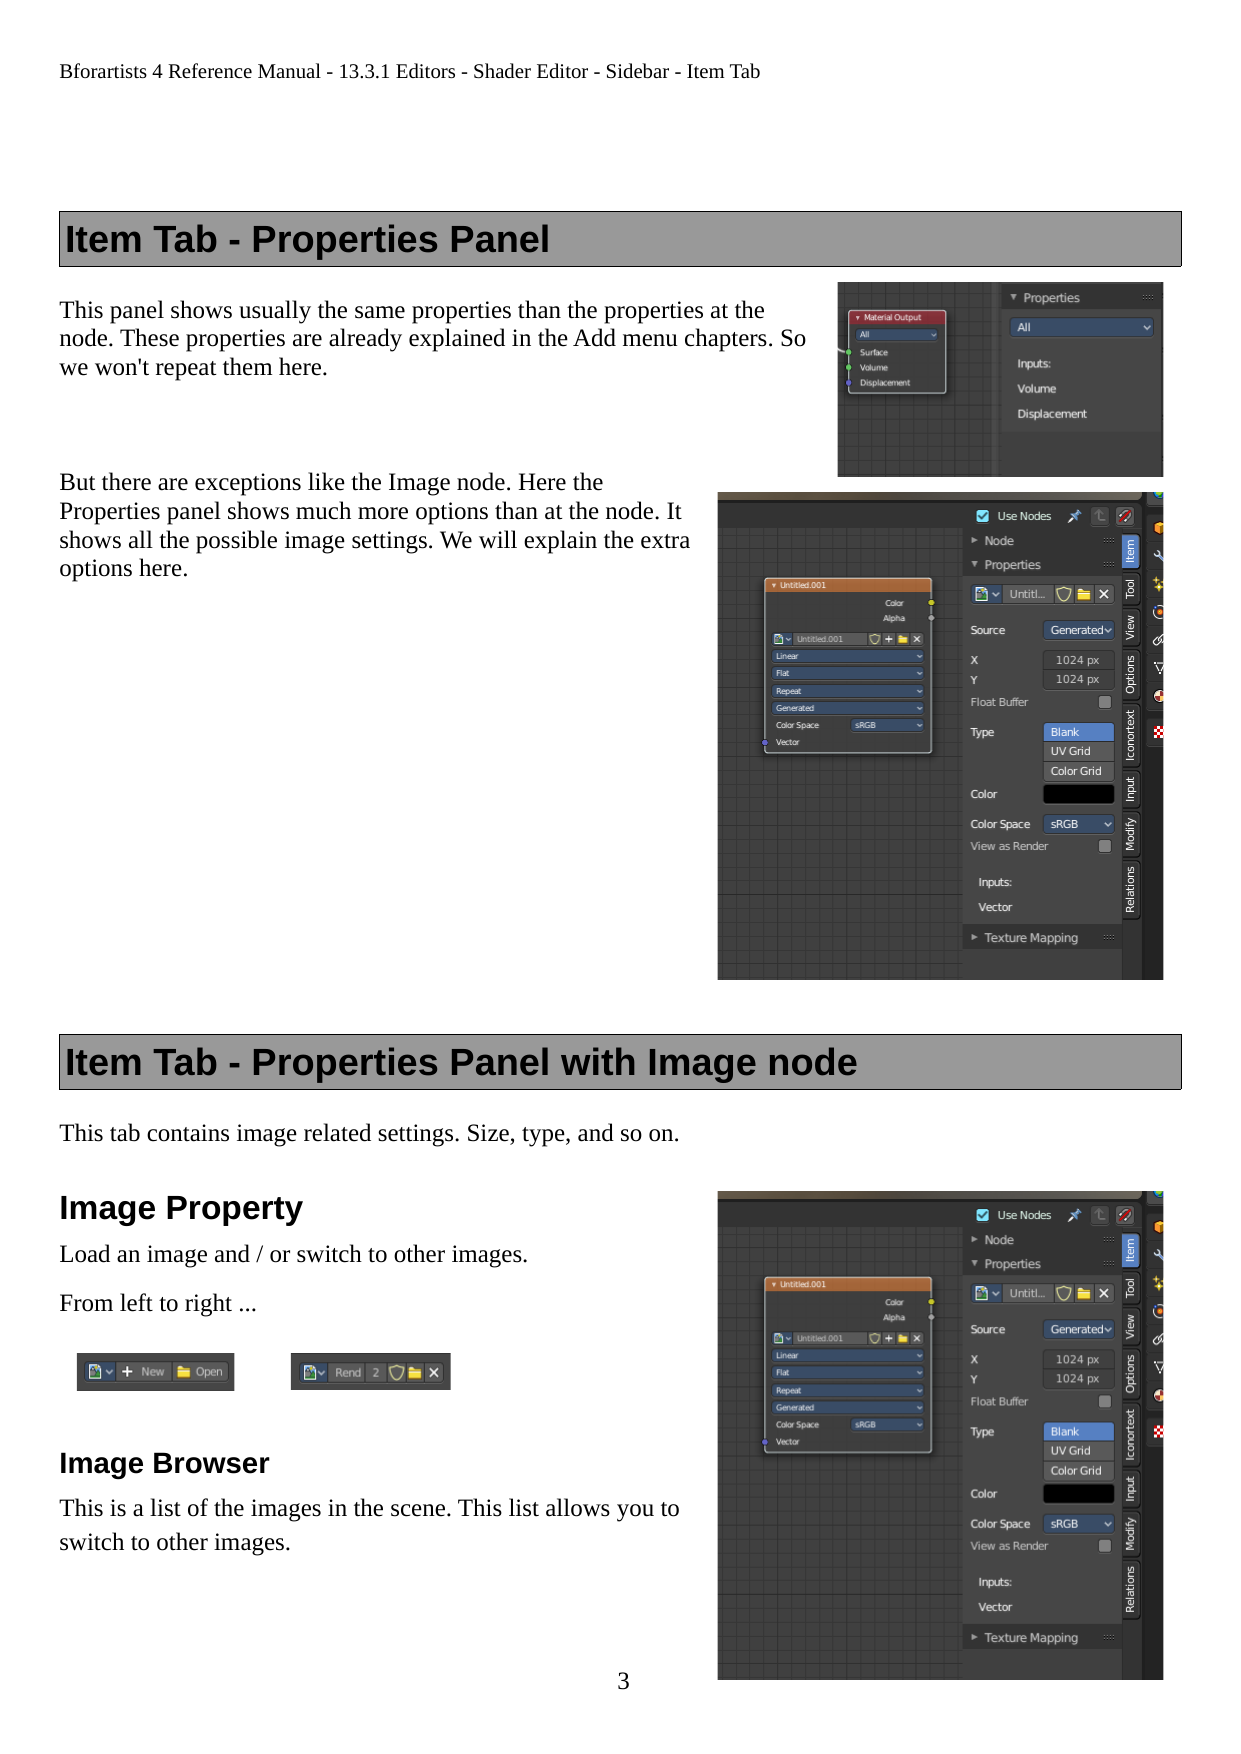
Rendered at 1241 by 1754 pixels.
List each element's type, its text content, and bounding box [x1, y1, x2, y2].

text But there are exceptions like the Image node. Here the Properties panel shows much more options than at the node. It shows all the possible image settings. We will explain the extra options here. [59, 467, 1181, 582]
subtitle Image Property [59, 1188, 1181, 1226]
text This panel shows usually the same properties than the properties at the node. These properties are already explained in the Add menu chapters. So we won't repeat them here. [59, 295, 837, 381]
picture [837, 282, 1164, 477]
text From left to right ... [59, 1288, 717, 1317]
picture [717, 1191, 1164, 1680]
text [1164, 1288, 1181, 1317]
text This is a list of the images in the scene. This list allows you to switch to other images. [59, 1493, 717, 1556]
picture [717, 492, 1164, 980]
subtitle Image Browser [59, 1446, 717, 1480]
text This tab contains image related settings. Size, type, and so on. [59, 1118, 1181, 1147]
table_header Item Tab - Properties Panel with Image node [60, 1035, 1181, 1089]
subtitle [1164, 1446, 1181, 1480]
picture [76, 1353, 235, 1391]
text Load an image and / or switch to other images. [59, 1239, 717, 1268]
table_header Item Tab - Properties Panel [60, 212, 1181, 266]
picture [290, 1353, 451, 1390]
